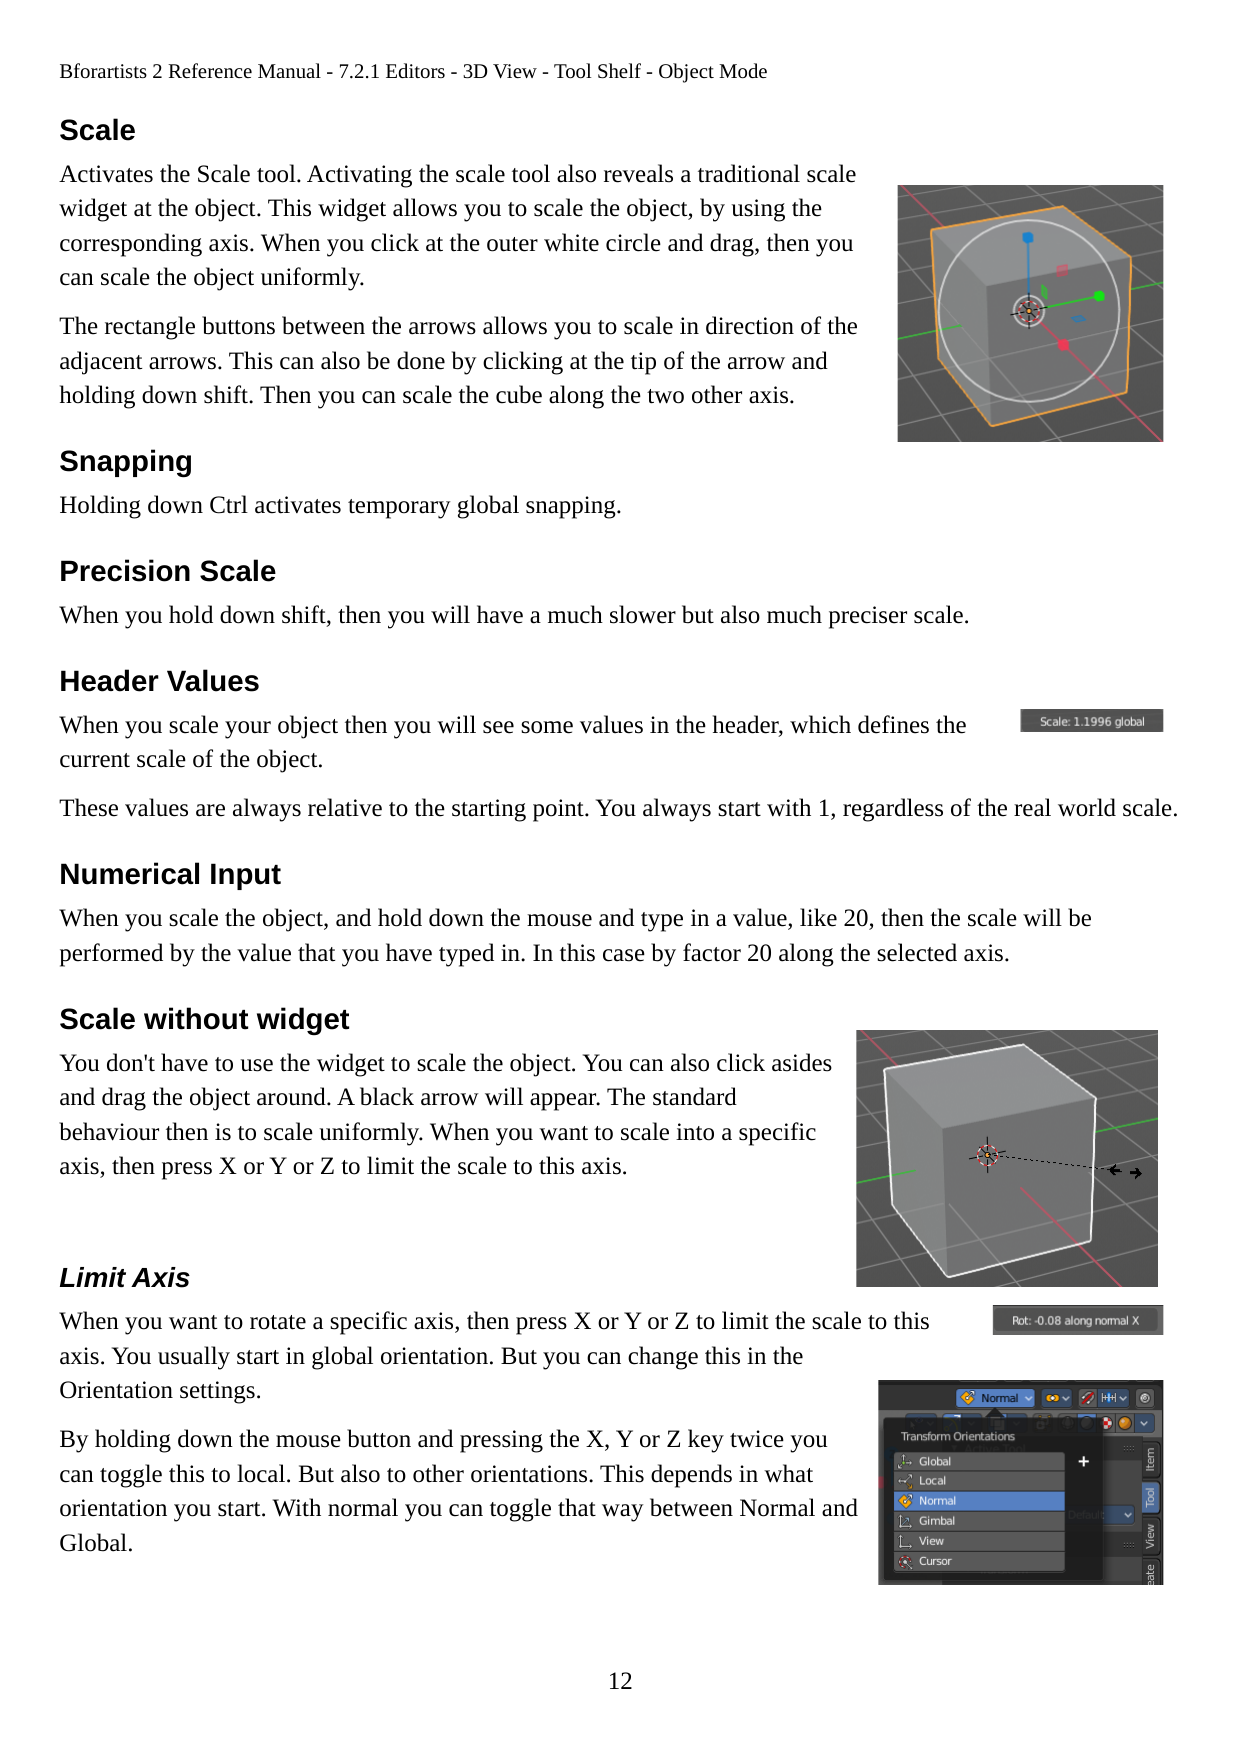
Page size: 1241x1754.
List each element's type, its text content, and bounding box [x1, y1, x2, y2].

text These values are always relative to the starting point. You always start with 1, regardless of the real world scale. [59, 793, 1181, 822]
text When you hold down shift, then you will have a much slower but also much preciser scale. [59, 600, 1181, 629]
subtitle Snapping [59, 444, 1181, 478]
text Activates the Scale tool. Activating the scale tool also reveals a traditional scale widget at the object. This widget allows you to scale the object, by using the corresponding axis. When you click at the outer white circle and drag, then you can scale the object uniformly. [59, 159, 1181, 291]
text You don't have to use the widget to scale the object. You can also click asides and drag the object around. A black arrow will appear. The standard behaviour then is to scale uniformly. When you want to scale into a specific axis, then press X or Y or Z to limit the scale to this axis. [59, 1048, 856, 1180]
picture [878, 1380, 1164, 1585]
text Holding down Ctrl activates temporary global snapping. [59, 490, 1181, 519]
picture [1020, 709, 1164, 732]
text When you scale the object, and hold down the mouse and type in a value, like 20, then the scale will be performed by the value that you have typed in. In this case by factor 20 along the selected axis. [59, 903, 1181, 967]
subtitle Limit Axis [59, 1262, 1181, 1294]
text By holding down the mouse button and pressing the X, Y or Z key twice you can toggle this to local. But also to other orientations. This depends in what orientation you start. With normal you can toggle that way between Normal and Global. [59, 1424, 878, 1556]
picture [856, 1030, 1158, 1287]
subtitle Precision Scale [59, 554, 1181, 588]
subtitle Numerical Input [59, 857, 1181, 891]
picture [992, 1305, 1164, 1335]
subtitle Scale [59, 113, 1181, 146]
picture [897, 185, 1164, 442]
text When you want to rotate a specific axis, then press X or Y or Z to limit the scale to this axis. You usually start in global orientation. But you can change this in the Orientation settings. [59, 1306, 1181, 1404]
text The rectangle buttons between the arrows allows you to scale in direction of the adjacent arrows. This can also be done by clicking at the tip of the arrow and holding down shift. Then you can scale the cube along the two other axis. [59, 311, 897, 409]
subtitle Scale without widget [59, 1002, 1181, 1035]
text When you scale your object then you will see some values in the header, which defines the current scale of the object. [59, 710, 1181, 773]
subtitle Header Values [59, 664, 1181, 697]
